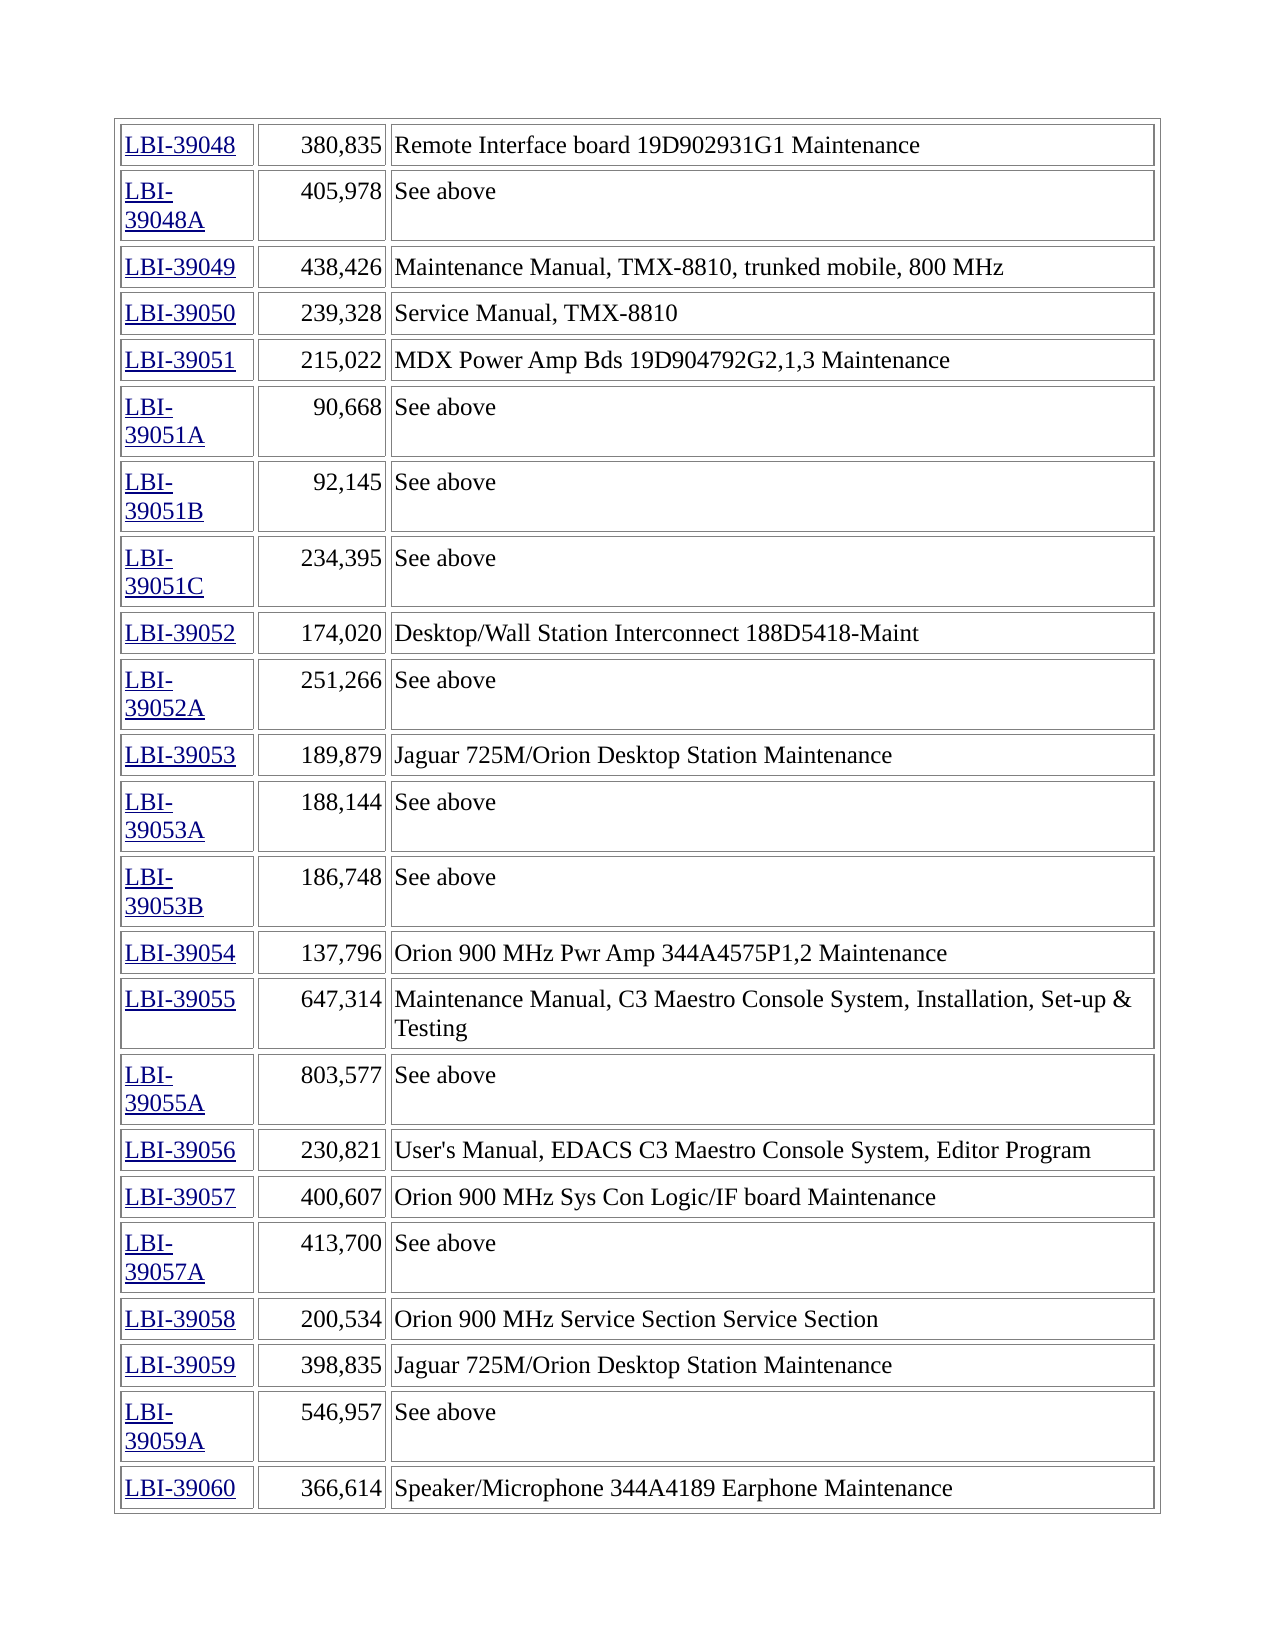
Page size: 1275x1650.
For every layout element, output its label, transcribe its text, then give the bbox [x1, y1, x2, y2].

table_cell See above [388, 1048, 1157, 1123]
table_cell LBI-39057 [118, 1170, 255, 1217]
table_cell Speaker/Microphone 344A4189 Earphone Maintenance [388, 1461, 1157, 1508]
table_cell Orion 900 MHz Sys Con Logic/IF board Maintenance [388, 1170, 1157, 1217]
table_cell 189,879 [255, 729, 388, 775]
table_cell 251,266 [255, 653, 388, 728]
table_cell LBI-39057A [118, 1217, 255, 1292]
table_cell 200,534 [255, 1292, 388, 1339]
table_cell See above [388, 531, 1157, 606]
table_cell 398,835 [255, 1339, 388, 1386]
table_cell LBI-39059A [118, 1386, 255, 1461]
table_cell 413,700 [255, 1217, 388, 1292]
table_cell See above [388, 775, 1157, 851]
table_cell LBI-39052 [118, 606, 255, 653]
table_cell 546,957 [255, 1386, 388, 1461]
table_cell 803,577 [255, 1048, 388, 1123]
table_cell LBI-39049 [118, 240, 255, 287]
table_cell Orion 900 MHz Service Section Service Section [388, 1292, 1157, 1339]
table_cell LBI-39056 [118, 1124, 255, 1170]
table_cell LBI-39055 [118, 973, 255, 1048]
table_cell 137,796 [255, 926, 388, 973]
table_cell 438,426 [255, 240, 388, 287]
table_cell LBI-39059 [118, 1339, 255, 1386]
table_cell See above [388, 1386, 1157, 1461]
table_cell See above [388, 380, 1157, 456]
table_cell 366,614 [255, 1461, 388, 1508]
table_cell Orion 900 MHz Pwr Amp 344A4575P1,2 Maintenance [388, 926, 1157, 973]
table_cell LBI-39053A [118, 775, 255, 851]
table_cell LBI-39054 [118, 926, 255, 973]
table_cell LBI-39048 [118, 119, 255, 165]
table_cell LBI-39051C [118, 531, 255, 606]
table_cell Maintenance Manual, TMX-8810, trunked mobile, 800 MHz [388, 240, 1157, 287]
table_cell 186,748 [255, 851, 388, 926]
table_cell Maintenance Manual, C3 Maestro Console System, Installation, Set-up & Testing [388, 973, 1157, 1048]
table_cell 188,144 [255, 775, 388, 851]
table_cell 239,328 [255, 287, 388, 333]
table_cell 405,978 [255, 165, 388, 240]
table_cell 230,821 [255, 1124, 388, 1170]
table_cell 92,145 [255, 456, 388, 531]
table_cell LBI-39051B [118, 456, 255, 531]
table_cell See above [388, 653, 1157, 728]
table_cell See above [388, 1217, 1157, 1292]
table_cell LBI-39058 [118, 1292, 255, 1339]
table_cell 215,022 [255, 334, 388, 380]
table_cell Service Manual, TMX-8810 [388, 287, 1157, 333]
table_cell LBI-39052A [118, 653, 255, 728]
table_cell See above [388, 456, 1157, 531]
table_cell LBI-39060 [118, 1461, 255, 1508]
table_cell 647,314 [255, 973, 388, 1048]
table_cell 174,020 [255, 606, 388, 653]
table_cell Jaguar 725M/Orion Desktop Station Maintenance [388, 729, 1157, 775]
table_cell See above [388, 851, 1157, 926]
table_cell 90,668 [255, 380, 388, 456]
table_cell See above [388, 165, 1157, 240]
table_cell LBI-39053 [118, 729, 255, 775]
table_cell LBI-39048A [118, 165, 255, 240]
table_cell 380,835 [255, 119, 388, 165]
table_cell User's Manual, EDACS C3 Maestro Console System, Editor Program [388, 1124, 1157, 1170]
table_cell Desktop/Wall Station Interconnect 188D5418-Maint [388, 606, 1157, 653]
table_cell MDX Power Amp Bds 19D904792G2,1,3 Maintenance [388, 334, 1157, 380]
table_cell Jaguar 725M/Orion Desktop Station Maintenance [388, 1339, 1157, 1386]
table_cell LBI-39055A [118, 1048, 255, 1123]
table_cell LBI-39051 [118, 334, 255, 380]
table_cell Remote Interface board 19D902931G1 Maintenance [388, 119, 1157, 165]
table_cell 400,607 [255, 1170, 388, 1217]
table_cell 234,395 [255, 531, 388, 606]
table_cell LBI-39050 [118, 287, 255, 333]
table_cell LBI-39051A [118, 380, 255, 456]
table_cell LBI-39053B [118, 851, 255, 926]
